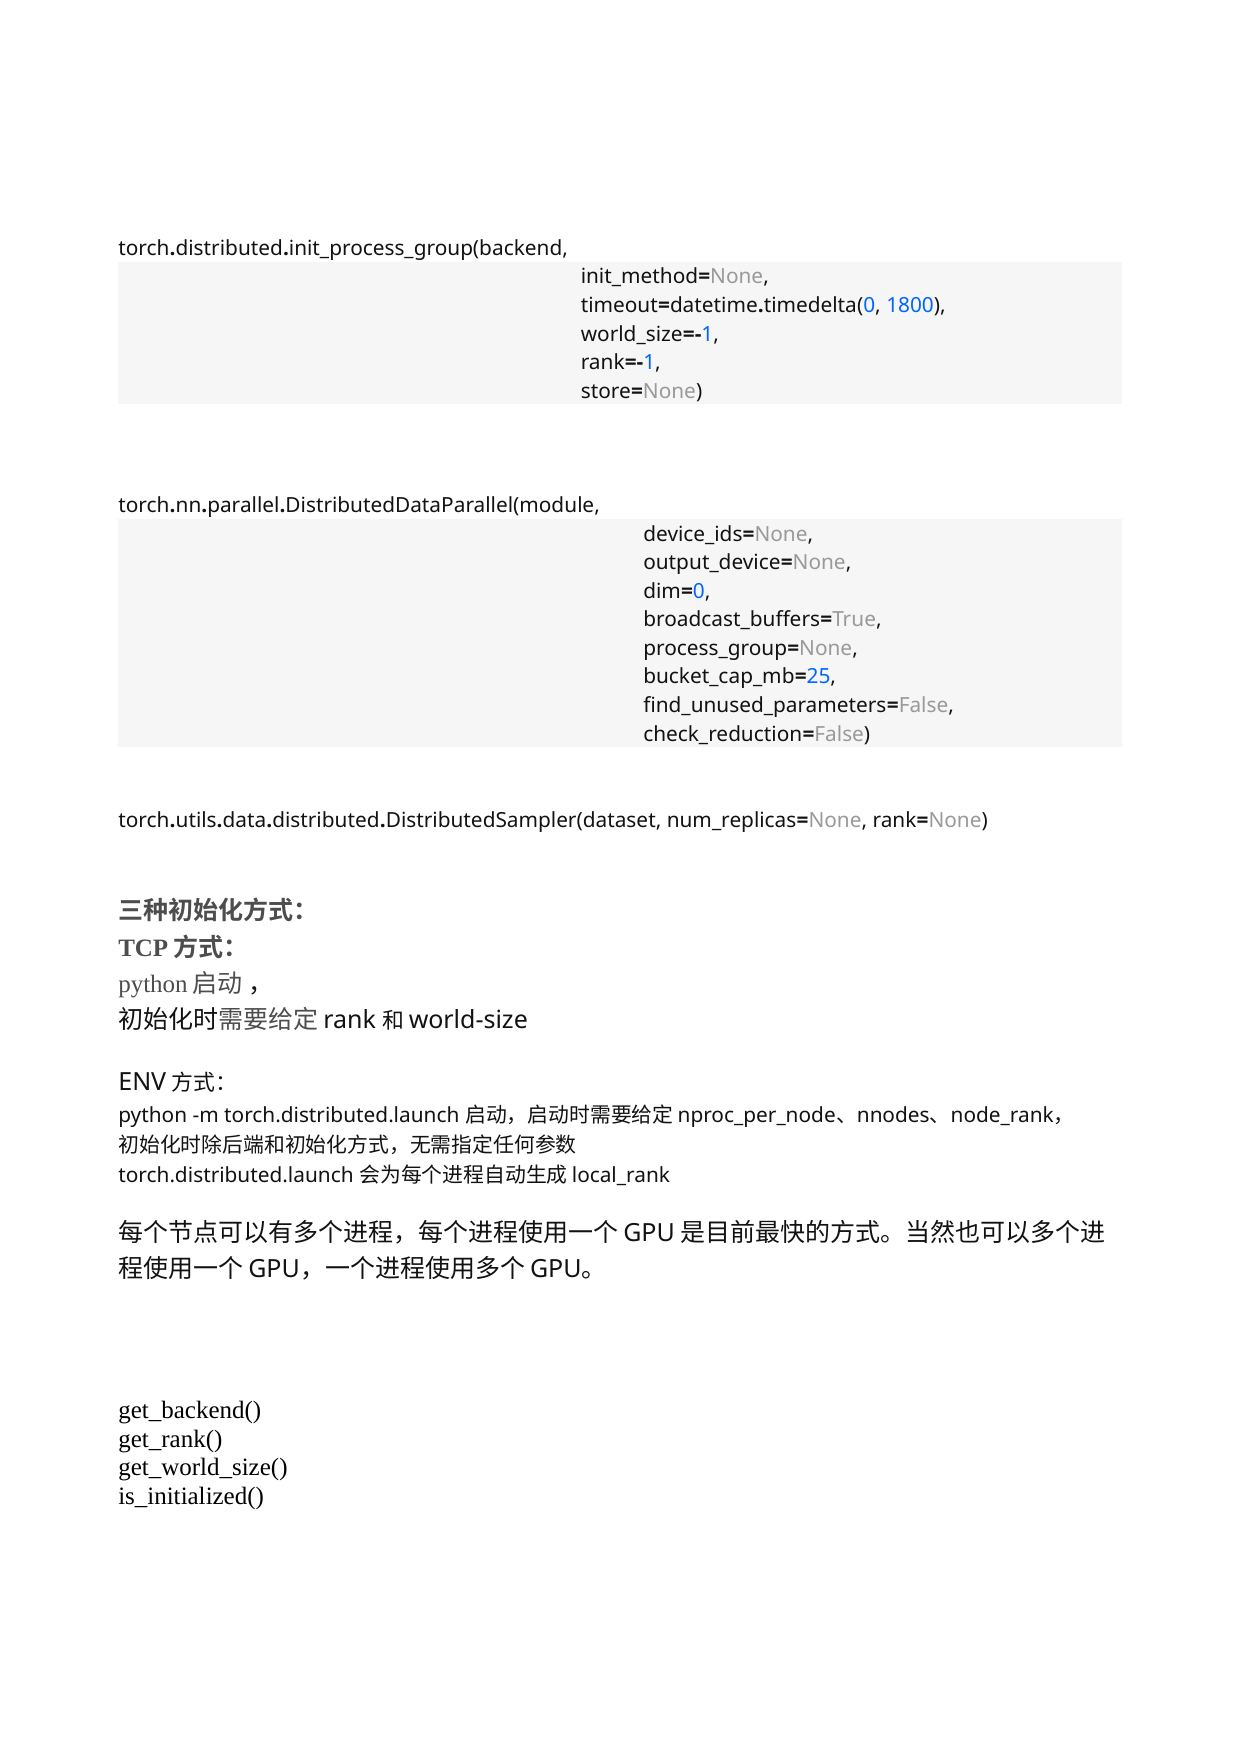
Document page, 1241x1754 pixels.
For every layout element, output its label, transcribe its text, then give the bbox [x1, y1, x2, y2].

text TCP方式： [118, 927, 1122, 963]
text torch.distributed.init_process_group(backend, [118, 233, 1122, 262]
text get_backend() [118, 1395, 1122, 1424]
text process_group=None, [118, 633, 1122, 662]
text torch.distributed.launch 会为每个进程自动生成local_rank [118, 1159, 1122, 1189]
text check_reduction=False) [118, 719, 1122, 747]
text 初始化时除后端和初始化方式，无需指定任何参数 [118, 1128, 1122, 1159]
text is_initialized() [118, 1481, 1122, 1510]
text device_ids=None, [118, 519, 1122, 547]
text torch.nn.parallel.DistributedDataParallel(module, [118, 491, 1122, 519]
text torch.utils.data.distributed.DistributedSampler(dataset, num_replicas=None, rank=None) [118, 805, 1122, 833]
text store=None) [118, 376, 1122, 404]
text output_device=None, [118, 547, 1122, 576]
text timeout=datetime.timedelta(0, 1800), [118, 290, 1122, 319]
text dim=0, [118, 576, 1122, 604]
text get_rank() [118, 1424, 1122, 1452]
text world_size=-1, [118, 319, 1122, 347]
text broadcast_buffers=True, [118, 604, 1122, 633]
text 每个节点可以有多个进程，每个进程使用一个GPU是目前最快的方式。当然也可以多个进程使用一个GPU，一个进程使用多个GPU。 [118, 1213, 1122, 1285]
text ENV方式： [118, 1064, 1122, 1098]
text init_method=None, [118, 262, 1122, 290]
text python -m torch.distributed.launch 启动，启动时需要给定nproc_per_node、nnodes、node_rank， [118, 1098, 1122, 1128]
text rank=-1, [118, 347, 1122, 376]
text 初始化时需要给定rank 和world-size [118, 999, 1122, 1036]
text get_world_size() [118, 1452, 1122, 1481]
text bucket_cap_mb=25, [118, 662, 1122, 690]
text python启动 ， [118, 963, 1122, 999]
text 三种初始化方式： [118, 891, 1122, 927]
text find_unused_parameters=False, [118, 690, 1122, 719]
